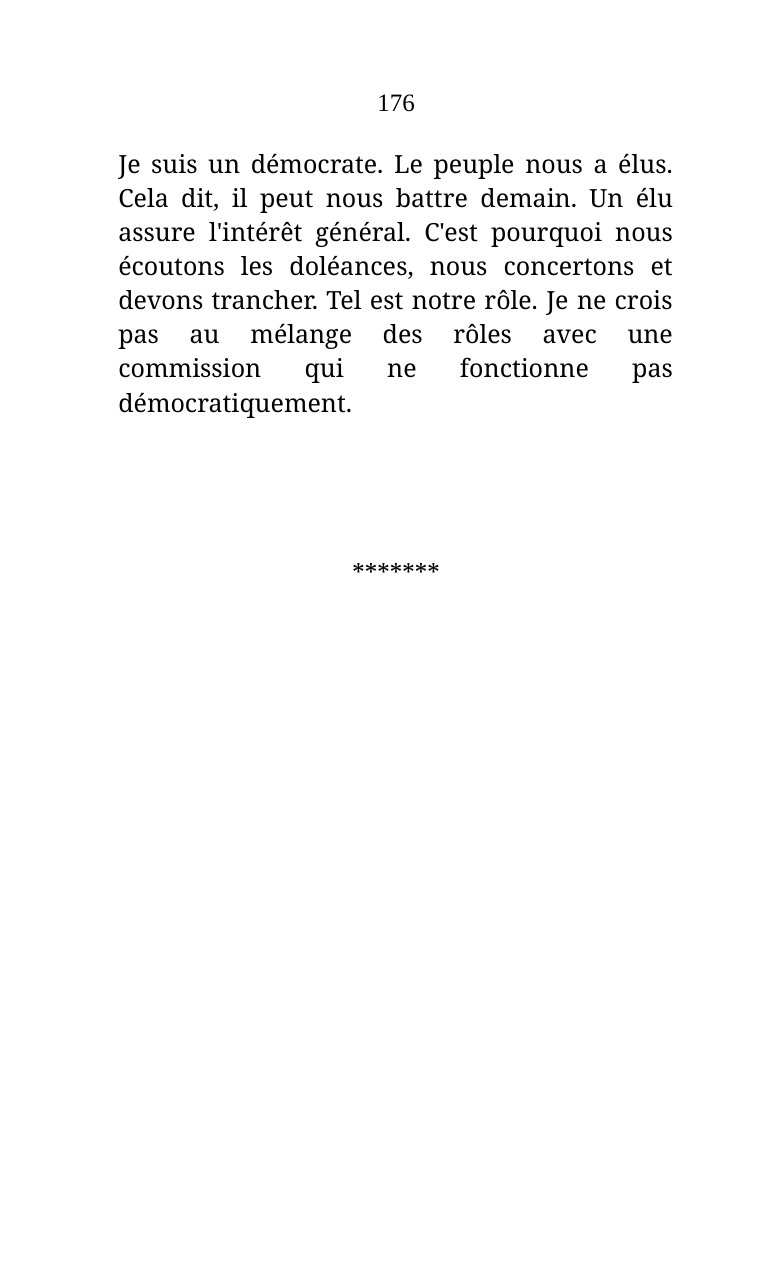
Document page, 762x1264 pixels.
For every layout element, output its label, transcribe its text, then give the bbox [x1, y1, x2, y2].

text ******* [118, 556, 673, 589]
text Je suis un démocrate. Le peuple nous a élus. Cela dit, il peut nous battre demain. Un élu assure l'intérêt général. C'est pourquoi nous écoutons les doléances, nous concertons et devons trancher. Tel est notre rôle. Je ne crois pas au mélange des rôles avec une commission qui ne fonctionne pas démocratiquement. [118, 147, 673, 419]
